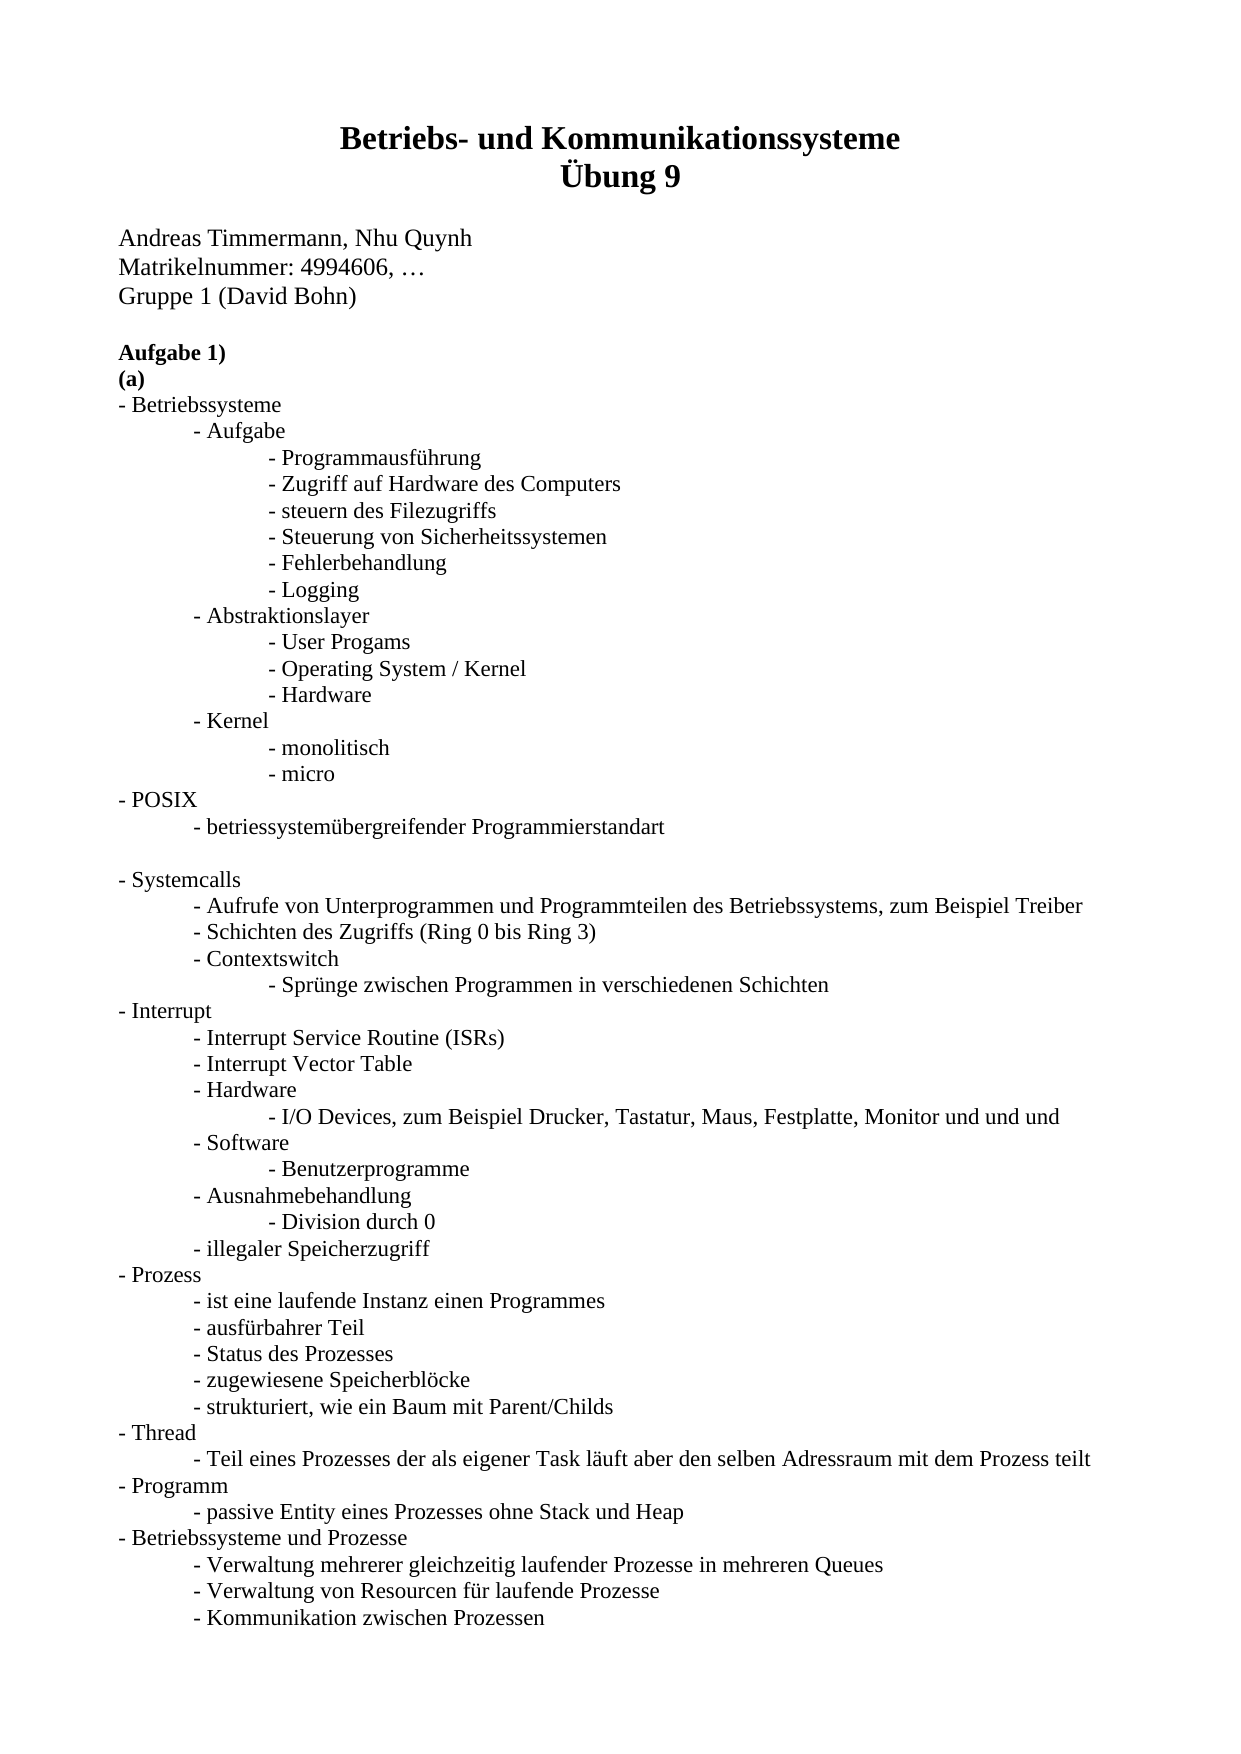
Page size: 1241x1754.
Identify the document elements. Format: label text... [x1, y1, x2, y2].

text - User Progams [118, 628, 1122, 655]
text - Betriebssysteme und Prozesse [118, 1524, 1122, 1551]
text Übung 9 [118, 156, 1122, 195]
text - Interrupt Service Routine (ISRs) [118, 1024, 1122, 1050]
text - illegaler Speicherzugriff [118, 1234, 1122, 1261]
text - Kernel [118, 707, 1122, 734]
text - Benutzerprogramme [118, 1156, 1122, 1182]
text - Systemcalls [118, 866, 1122, 892]
text - Interrupt [118, 997, 1122, 1024]
text - Zugriff auf Hardware des Computers [118, 470, 1122, 497]
text - Schichten des Zugriffs (Ring 0 bis Ring 3) [118, 918, 1122, 945]
text - I/O Devices, zum Beispiel Drucker, Tastatur, Maus, Festplatte, Monitor und und und [118, 1103, 1122, 1129]
text - Steuerung von Sicherheitssystemen [118, 523, 1122, 549]
text - Verwaltung mehrerer gleichzeitig laufender Prozesse in mehreren Queues [118, 1551, 1122, 1577]
text - Software [118, 1129, 1122, 1156]
text - betriessystemübergreifender Programmierstandart [118, 813, 1122, 839]
text - Sprünge zwischen Programmen in verschiedenen Schichten [118, 971, 1122, 997]
text - micro [118, 760, 1122, 787]
text Andreas Timmermann, Nhu Quynh [118, 223, 1122, 252]
text - Abstraktionslayer [118, 602, 1122, 628]
text Matrikelnummer: 4994606, … [118, 252, 1122, 281]
text - Ausnahmebehandlung [118, 1182, 1122, 1208]
text - Interrupt Vector Table [118, 1050, 1122, 1076]
text Gruppe 1 (David Bohn) [118, 281, 1122, 310]
text - Status des Prozesses [118, 1340, 1122, 1366]
text - Kommunikation zwischen Prozessen [118, 1603, 1122, 1630]
text - monolitisch [118, 734, 1122, 760]
text - Operating System / Kernel [118, 655, 1122, 681]
text - Fehlerbehandlung [118, 549, 1122, 576]
text - Thread [118, 1419, 1122, 1445]
text - Betriebssysteme [118, 391, 1122, 418]
text - strukturiert, wie ein Baum mit Parent/Childs [118, 1393, 1122, 1419]
text - Aufrufe von Unterprogrammen und Programmteilen des Betriebssystems, zum Beispiel Treiber [118, 892, 1122, 918]
text - passive Entity eines Prozesses ohne Stack und Heap [118, 1498, 1122, 1524]
text Betriebs- und Kommunikationssysteme [118, 118, 1122, 156]
text (a) [118, 365, 1122, 391]
text - ausfürbahrer Teil [118, 1314, 1122, 1340]
text - Contextswitch [118, 945, 1122, 971]
text - Division durch 0 [118, 1208, 1122, 1234]
text - ist eine laufende Instanz einen Programmes [118, 1287, 1122, 1314]
text - Hardware [118, 681, 1122, 707]
text - Programmausführung [118, 444, 1122, 470]
text - Aufgabe [118, 418, 1122, 444]
text - steuern des Filezugriffs [118, 497, 1122, 523]
text - Verwaltung von Resourcen für laufende Prozesse [118, 1577, 1122, 1603]
text - Prozess [118, 1261, 1122, 1287]
text - zugewiesene Speicherblöcke [118, 1366, 1122, 1393]
text - Logging [118, 576, 1122, 602]
text - Teil eines Prozesses der als eigener Task läuft aber den selben Adressraum mit dem Prozess teilt [118, 1445, 1122, 1472]
text - Hardware [118, 1076, 1122, 1103]
text - Programm [118, 1472, 1122, 1498]
text Aufgabe 1) [118, 338, 1122, 365]
text - POSIX [118, 787, 1122, 813]
